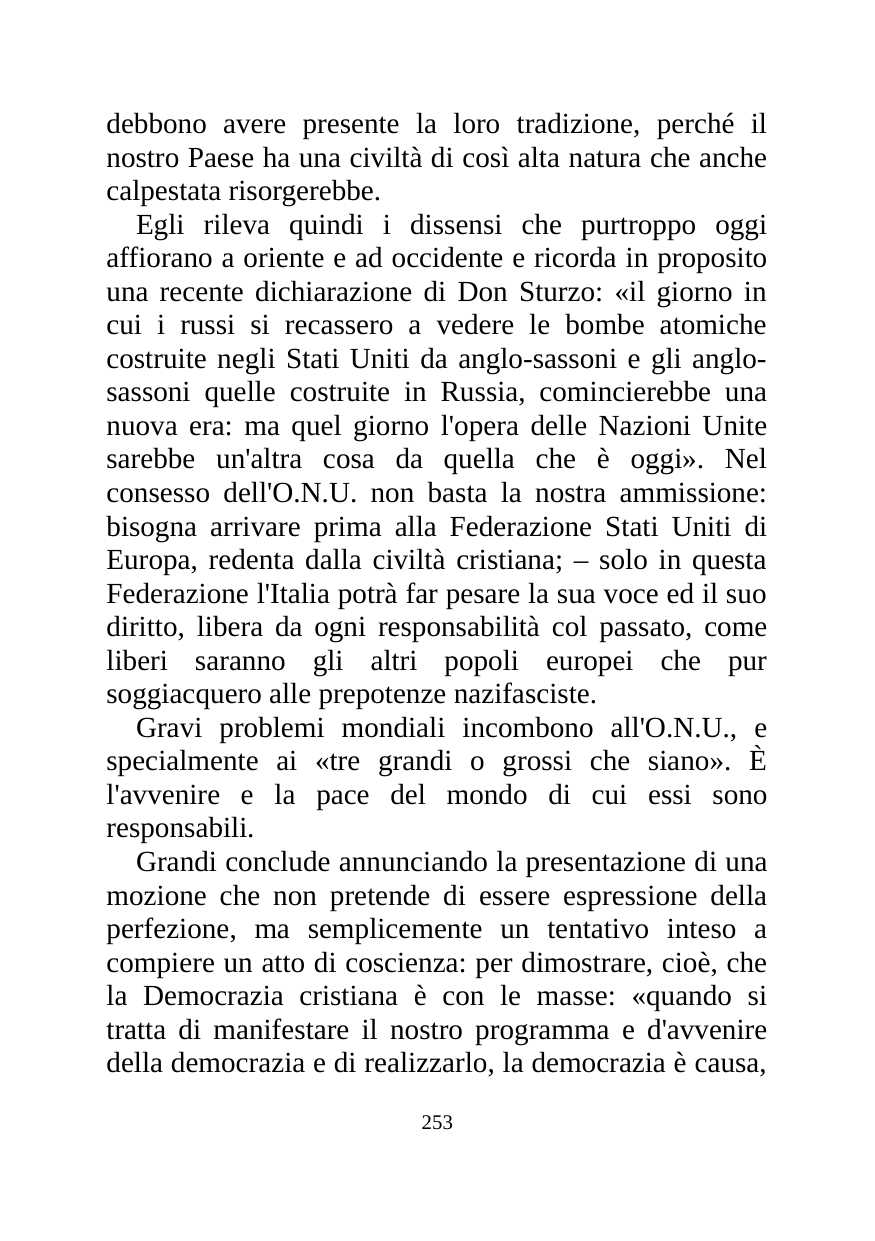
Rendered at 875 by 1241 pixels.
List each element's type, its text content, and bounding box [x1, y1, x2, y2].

text Egli rileva quindi i dissensi che purtroppo oggi affiorano a oriente e ad occidente e ricorda in proposito una recente dichiarazione di Don Sturzo: «il giorno in cui i russi si recassero a vedere le bombe atomiche costruite negli Stati Uniti da anglo-sassoni e gli anglo-sassoni quelle costruite in Russia, comincierebbe una nuova era: ma quel giorno l'opera delle Nazioni Unite sarebbe un'altra cosa da quella che è oggi». Nel consesso dell'O.N.U. non basta la nostra ammissione: bisogna arrivare prima alla Federazione Stati Uniti di Europa, redenta dalla civiltà cristiana; – solo in questa Federazione l'Italia potrà far pesare la sua voce ed il suo diritto, libera da ogni responsabilità col passato, come liberi saranno gli altri popoli europei che pur soggiacquero alle prepotenze nazifasciste. [106, 207, 768, 710]
text Gravi problemi mondiali incombono all'O.N.U., e specialmente ai «tre grandi o grossi che siano». È l'avvenire e la pace del mondo di cui essi sono responsabili. [106, 710, 768, 844]
text debbono avere presente la loro tradizione, perché il nostro Paese ha una civiltà di così alta natura che anche calpestata risorgerebbe. [106, 106, 768, 207]
text Grandi conclude annunciando la presentazione di una mozione che non pretende di essere espressione della perfezione, ma semplicemente un tentativo inteso a compiere un atto di coscienza: per dimostrare, cioè, che la Democrazia cristiana è con le masse: «quando si tratta di manifestare il nostro programma e d'avvenire della democrazia e di realizzarlo, la democrazia è causa, [106, 844, 768, 1079]
